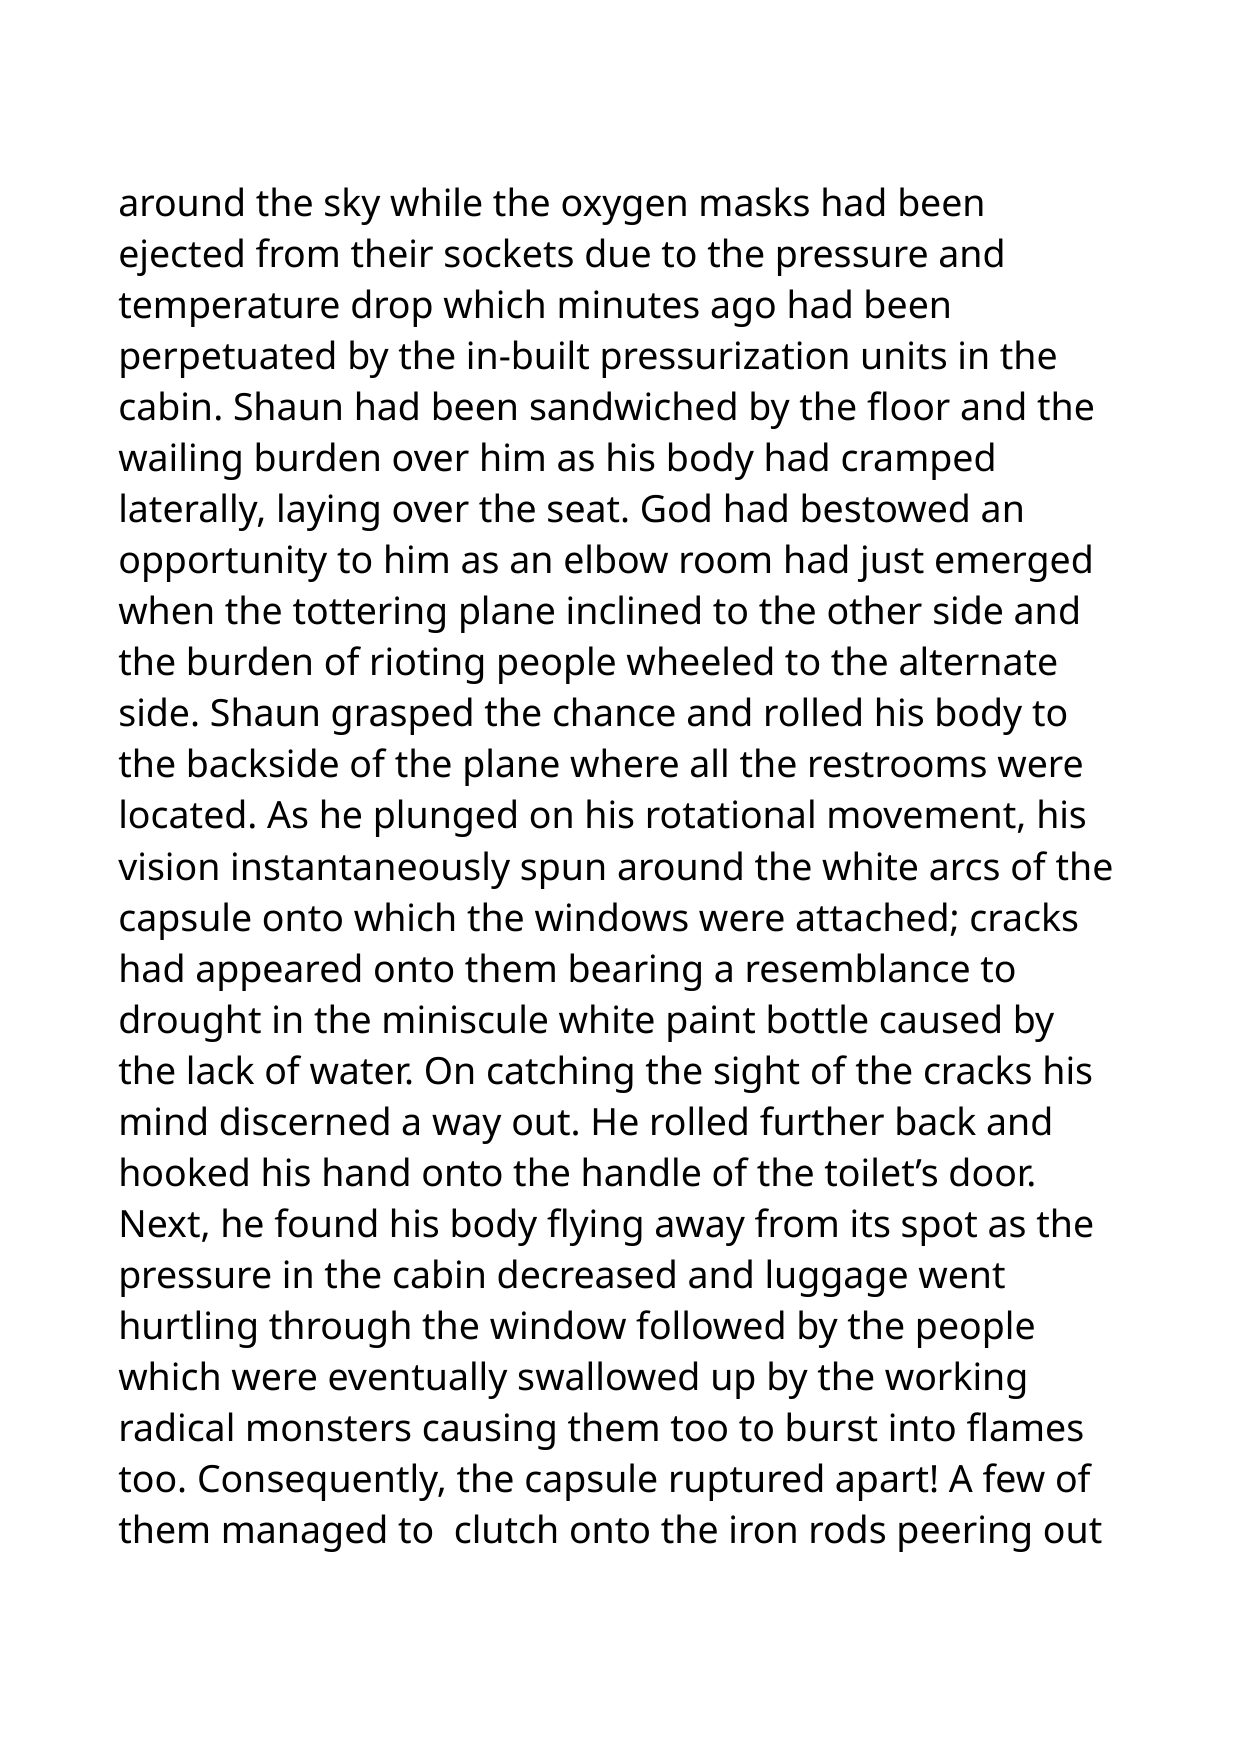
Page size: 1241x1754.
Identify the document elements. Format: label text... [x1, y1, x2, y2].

text around the sky while the oxygen masks had been ejected from their sockets due to the pressure and temperature drop which minutes ago had been perpetuated by the in-built pressurization units in the cabin. Shaun had been sandwiched by the floor and the wailing burden over him as his body had cramped laterally, laying over the seat. God had bestowed an opportunity to him as an elbow room had just emerged when the tottering plane inclined to the other side and the burden of rioting people wheeled to the alternate side. Shaun grasped the chance and rolled his body to the backside of the plane where all the restrooms were located. As he plunged on his rotational movement, his vision instantaneously spun around the white arcs of the capsule onto which the windows were attached; cracks had appeared onto them bearing a resemblance to drought in the miniscule white paint bottle caused by the lack of water. On catching the sight of the cracks his mind discerned a way out. He rolled further back and hooked his hand onto the handle of the toilet’s door. Next, he found his body flying away from its spot as the pressure in the cabin decreased and luggage went hurtling through the window followed by the people which were eventually swallowed up by the working radical monsters causing them too to burst into flames too. Consequently, the capsule ruptured apart! A few of them managed to clutch onto the iron rods peering out [118, 176, 1122, 1554]
